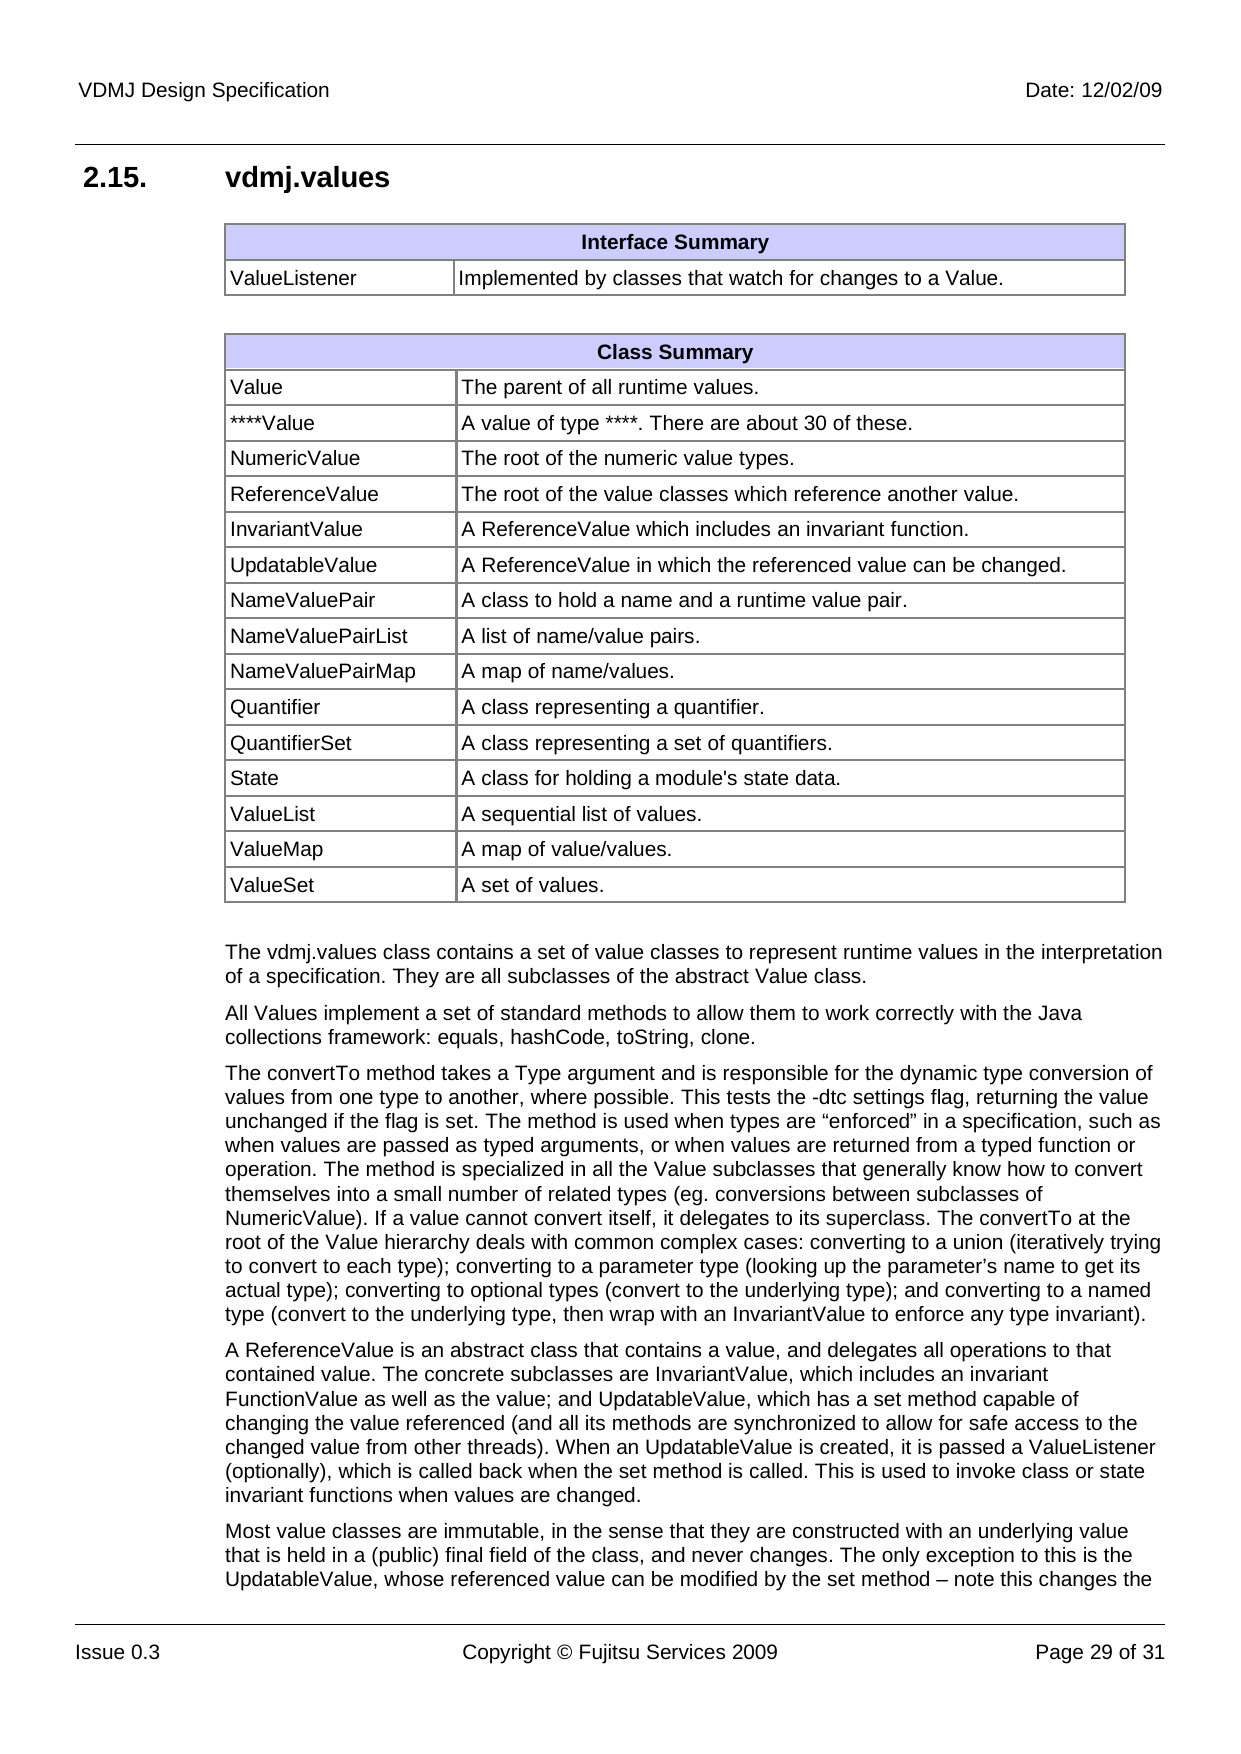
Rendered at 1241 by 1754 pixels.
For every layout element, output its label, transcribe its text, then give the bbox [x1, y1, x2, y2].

table_cell A sequential list of values. [458, 797, 1124, 830]
table_cell NameValuePairMap [226, 655, 455, 688]
table_cell The root of the numeric value types. [458, 442, 1124, 475]
table_cell The root of the value classes which reference another value. [458, 477, 1124, 511]
table_cell ReferenceValue [226, 477, 455, 511]
table_cell A map of name/values. [458, 655, 1124, 688]
table_cell ValueMap [226, 832, 455, 866]
table_cell A ReferenceValue in which the referenced value can be changed. [458, 548, 1124, 582]
table_cell InvariantValue [226, 513, 455, 546]
table_cell The parent of all runtime values. [458, 371, 1124, 404]
table_cell A class to hold a name and a runtime value pair. [458, 584, 1124, 617]
table_cell Quantifier [226, 690, 455, 724]
text All Values implement a set of standard methods to allow them to work correctly with the Java collections framework: equals, hashCode, toString, clone. [225, 1001, 1165, 1049]
table_cell ValueListener [226, 261, 453, 294]
table_cell UpdatableValue [226, 548, 455, 582]
table_cell A class representing a quantifier. [458, 690, 1124, 724]
text The convertTo method takes a Type argument and is responsible for the dynamic type conversion of values from one type to another, where possible. This tests the -dtc settings flag, returning the value unchanged if the flag is set. The method is used when types are “enforced” in a specification, such as when values are passed as typed arguments, or when values are returned from a typed function or operation. The method is specialized in all the Value subclasses that generally know how to convert themselves into a small number of related types (eg. conversions between subclasses of NumericValue). If a value cannot convert itself, it delegates to its superclass. The convertTo at the root of the Value hierarchy deals with common complex cases: converting to a union (iteratively trying to convert to each type); converting to a parameter type (looking up the parameter’s name to get its actual type); converting to optional types (convert to the underlying type); and converting to a named type (convert to the underlying type, then wrap with an InvariantValue to enforce any type invariant). [225, 1061, 1165, 1326]
table_cell A ReferenceValue which includes an invariant function. [458, 513, 1124, 546]
table_cell Implemented by classes that watch for changes to a Value. [455, 261, 1124, 294]
table_cell A value of type ****. There are about 30 of these. [458, 406, 1124, 439]
table_cell ****Value [226, 406, 455, 439]
table_cell A class representing a set of quantifiers. [458, 726, 1124, 759]
table_cell QuantifierSet [226, 726, 455, 759]
table_cell ValueSet [226, 868, 455, 901]
table_cell State [226, 761, 455, 795]
table_cell A set of values. [458, 868, 1124, 901]
table_cell A map of value/values. [458, 832, 1124, 866]
text The vdmj.values class contains a set of value classes to represent runtime values in the interpretation of a specification. They are all subclasses of the abstract Value class. [225, 940, 1165, 988]
text A ReferenceValue is an abstract class that contains a value, and delegates all operations to that contained value. The concrete subclasses are InvariantValue, which includes an invariant FunctionValue as well as the value; and UpdatableValue, which has a set method capable of changing the value referenced (and all its methods are synchronized to allow for safe access to the changed value from other threads). When an UpdatableValue is created, it is passed a ValueListener (optionally), which is called back when the set method is called. This is used to invoke class or state invariant functions when values are changed. [225, 1338, 1165, 1507]
table_cell NameValuePairList [226, 619, 455, 653]
table_cell ValueList [226, 797, 455, 830]
table_cell A class for holding a module's state data. [458, 761, 1124, 795]
table_header Interface Summary [226, 225, 1124, 259]
text Most value classes are immutable, in the sense that they are constructed with an underlying value that is held in a (public) final field of the class, and never changes. The only exception to this is the UpdatableValue, whose referenced value can be modified by the set method – note this changes the [225, 1519, 1165, 1591]
table_cell NameValuePair [226, 584, 455, 617]
table_cell Value [226, 371, 455, 404]
subtitle vdmj.values [75, 160, 1165, 193]
table_cell NumericValue [226, 442, 455, 475]
table_header Class Summary [226, 335, 1124, 368]
table_cell A list of name/value pairs. [458, 619, 1124, 653]
